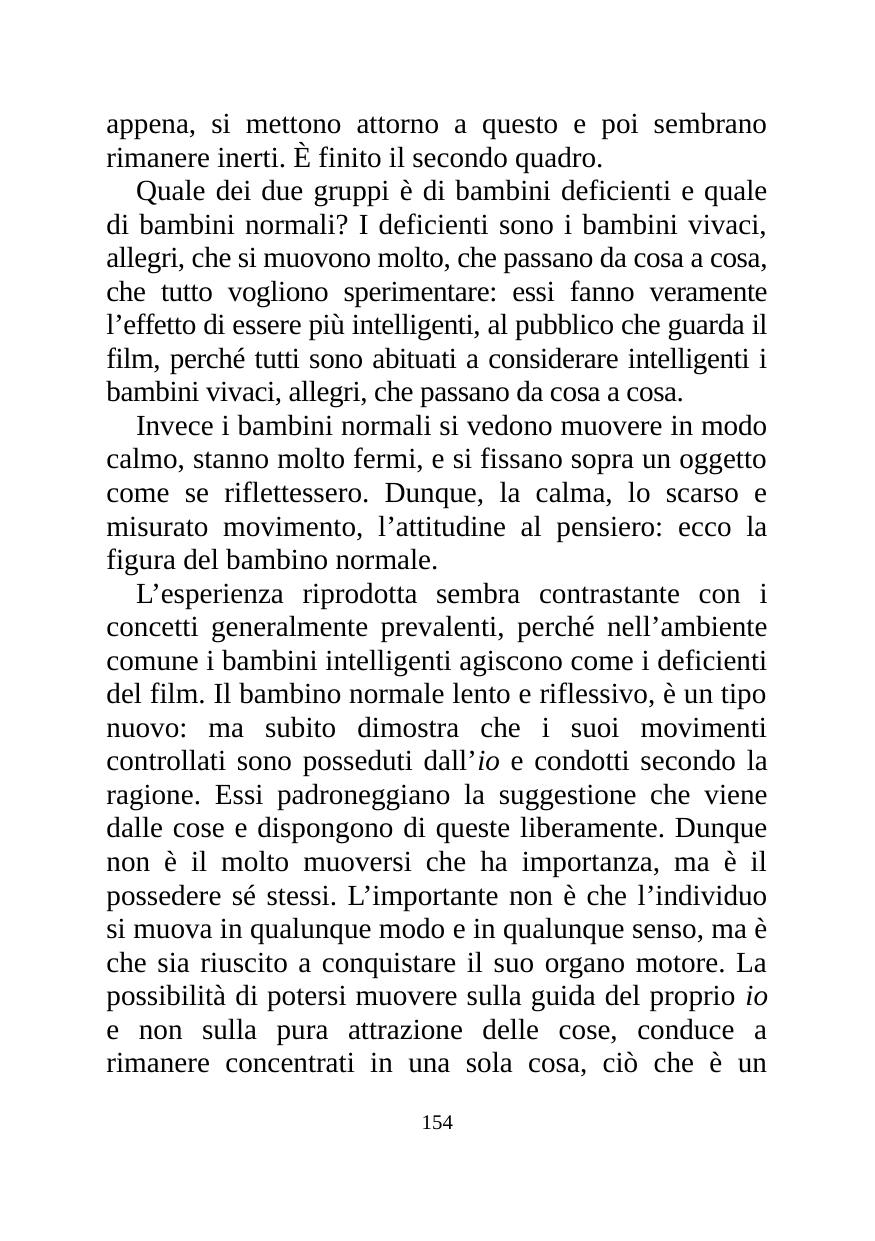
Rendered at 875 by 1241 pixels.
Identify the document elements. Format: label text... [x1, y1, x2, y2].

text Quale dei due gruppi è di bambini deficienti e quale di bambini normali? I deficienti sono i bambini vivaci, allegri, che si muovono molto, che passano da cosa a cosa, che tutto vogliono sperimentare: essi fanno veramente l’effetto di essere più intelligenti, al pubblico che guarda il film, perché tutti sono abituati a considerare intelligenti i bambini vivaci, allegri, che passano da cosa a cosa. [106, 173, 768, 408]
text appena, si mettono attorno a questo e poi sembrano rimanere inerti. È finito il secondo quadro. [106, 106, 768, 173]
text L’esperienza riprodotta sembra contrastante con i concetti generalmente prevalenti, perché nell’ambiente comune i bambini intelligenti agiscono come i deficienti del film. Il bambino normale lento e riflessivo, è un tipo nuovo: ma subito dimostra che i suoi movimenti controllati sono posseduti dall’io e condotti secondo la ragione. Essi padroneggiano la suggestione che viene dalle cose e dispongono di queste liberamente. Dunque non è il molto muoversi che ha importanza, ma è il possedere sé stessi. L’importante non è che l’individuo si muova in qualunque modo e in qualunque senso, ma è che sia riuscito a conquistare il suo organo motore. La possibilità di potersi muovere sulla guida del proprio io e non sulla pura attrazione delle cose, conduce a rimanere concentrati in una sola cosa, ciò che è un [106, 576, 768, 1079]
text Invece i bambini normali si vedono muovere in modo calmo, stanno molto fermi, e si fissano sopra un oggetto come se riflettessero. Dunque, la calma, lo scarso e misurato movimento, l’attitudine al pensiero: ecco la figura del bambino normale. [106, 408, 768, 576]
